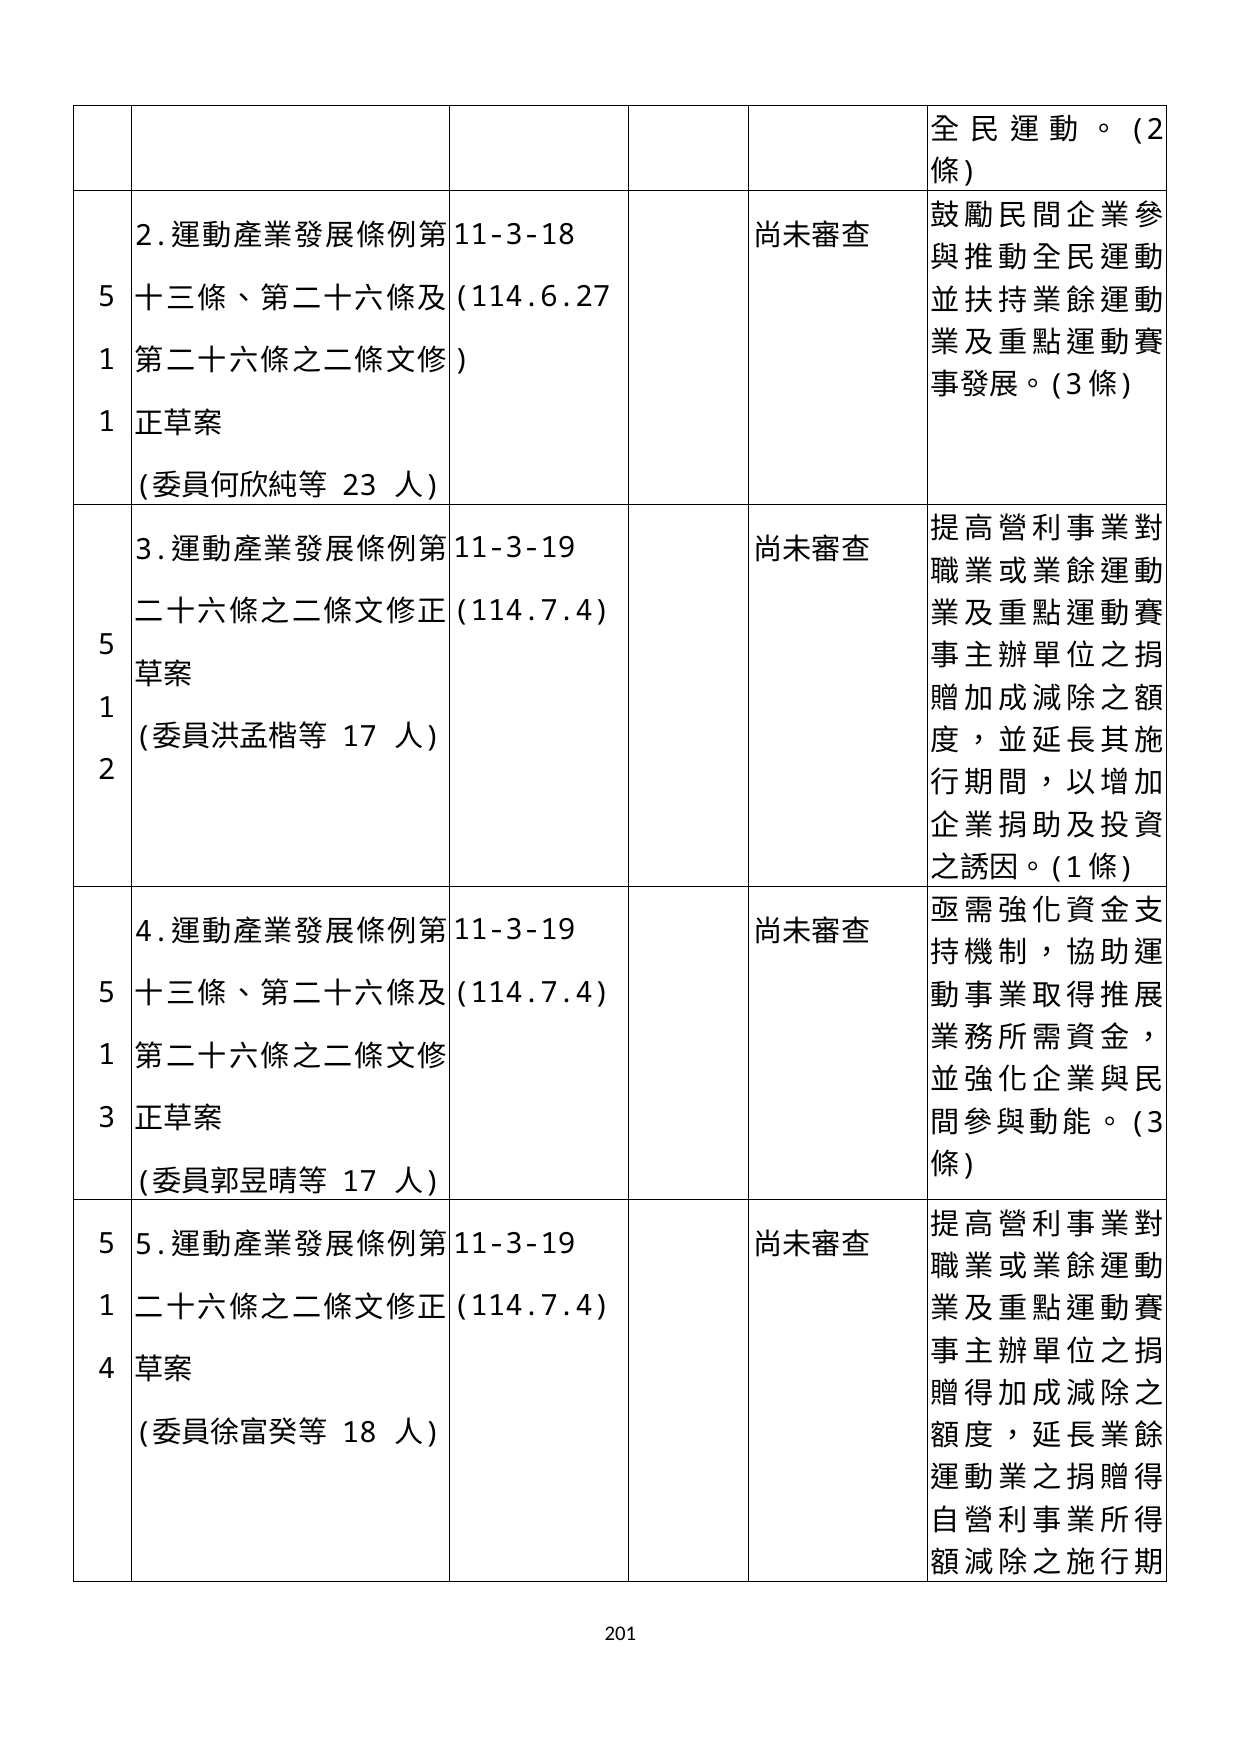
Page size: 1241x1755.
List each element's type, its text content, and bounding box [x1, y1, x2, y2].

table_cell [629, 505, 748, 886]
table_cell 11-3-18 (114.6.27) [450, 191, 628, 504]
table_cell 3.運動產業發展條例第二十六條之二條文修正草案 (委員洪孟楷等 17 人) [132, 505, 449, 886]
table_cell [629, 1200, 748, 1581]
table_cell 提高營利事業對職業或業餘運動業及重點運動賽事主辦單位之捐贈得加成減除之額度，延長業餘運動業之捐贈得自營利事業所得額減除之施行期 [928, 1200, 1166, 1581]
table_cell [629, 191, 748, 504]
table_cell [74, 887, 131, 1199]
table_cell 提高營利事業對職業或業餘運動業及重點運動賽事主辦單位之捐贈加成減除之額度，並延長其施行期間，以增加企業捐助及投資之誘因。(1條) [928, 505, 1166, 886]
table_cell 亟需強化資金支持機制，協助運動事業取得推展業務所需資金，並強化企業與民間參與動能。(3條) [928, 887, 1166, 1199]
table_cell 尚未審查 [749, 1200, 927, 1581]
table_cell 尚未審查 [749, 191, 927, 504]
table_cell [749, 106, 927, 190]
table_cell [74, 1200, 131, 1581]
table_cell 全民運動。(2條) [928, 106, 1166, 190]
table_cell 11-3-19 (114.7.4) [450, 1200, 628, 1581]
table_cell 11-3-19 (114.7.4) [450, 887, 628, 1199]
table_cell [74, 505, 131, 886]
table_cell 鼓勵民間企業參與推動全民運動並扶持業餘運動業及重點運動賽事發展。(3條) [928, 191, 1166, 504]
table_cell [74, 106, 131, 190]
table_cell 尚未審查 [749, 505, 927, 886]
table_cell [132, 106, 449, 190]
table_cell 4.運動產業發展條例第十三條、第二十六條及第二十六條之二條文修正草案 (委員郭昱晴等 17 人) [132, 887, 449, 1199]
table_cell [74, 191, 131, 504]
table_cell [629, 106, 748, 190]
table_cell 11-3-19 (114.7.4) [450, 505, 628, 886]
table_cell [629, 887, 748, 1199]
table_cell 尚未審查 [749, 887, 927, 1199]
table_cell 2.運動產業發展條例第十三條、第二十六條及第二十六條之二條文修正草案 (委員何欣純等 23 人) [132, 191, 449, 504]
table_cell 5.運動產業發展條例第二十六條之二條文修正草案 (委員徐富癸等 18 人) [132, 1200, 449, 1581]
table_cell [450, 106, 628, 190]
